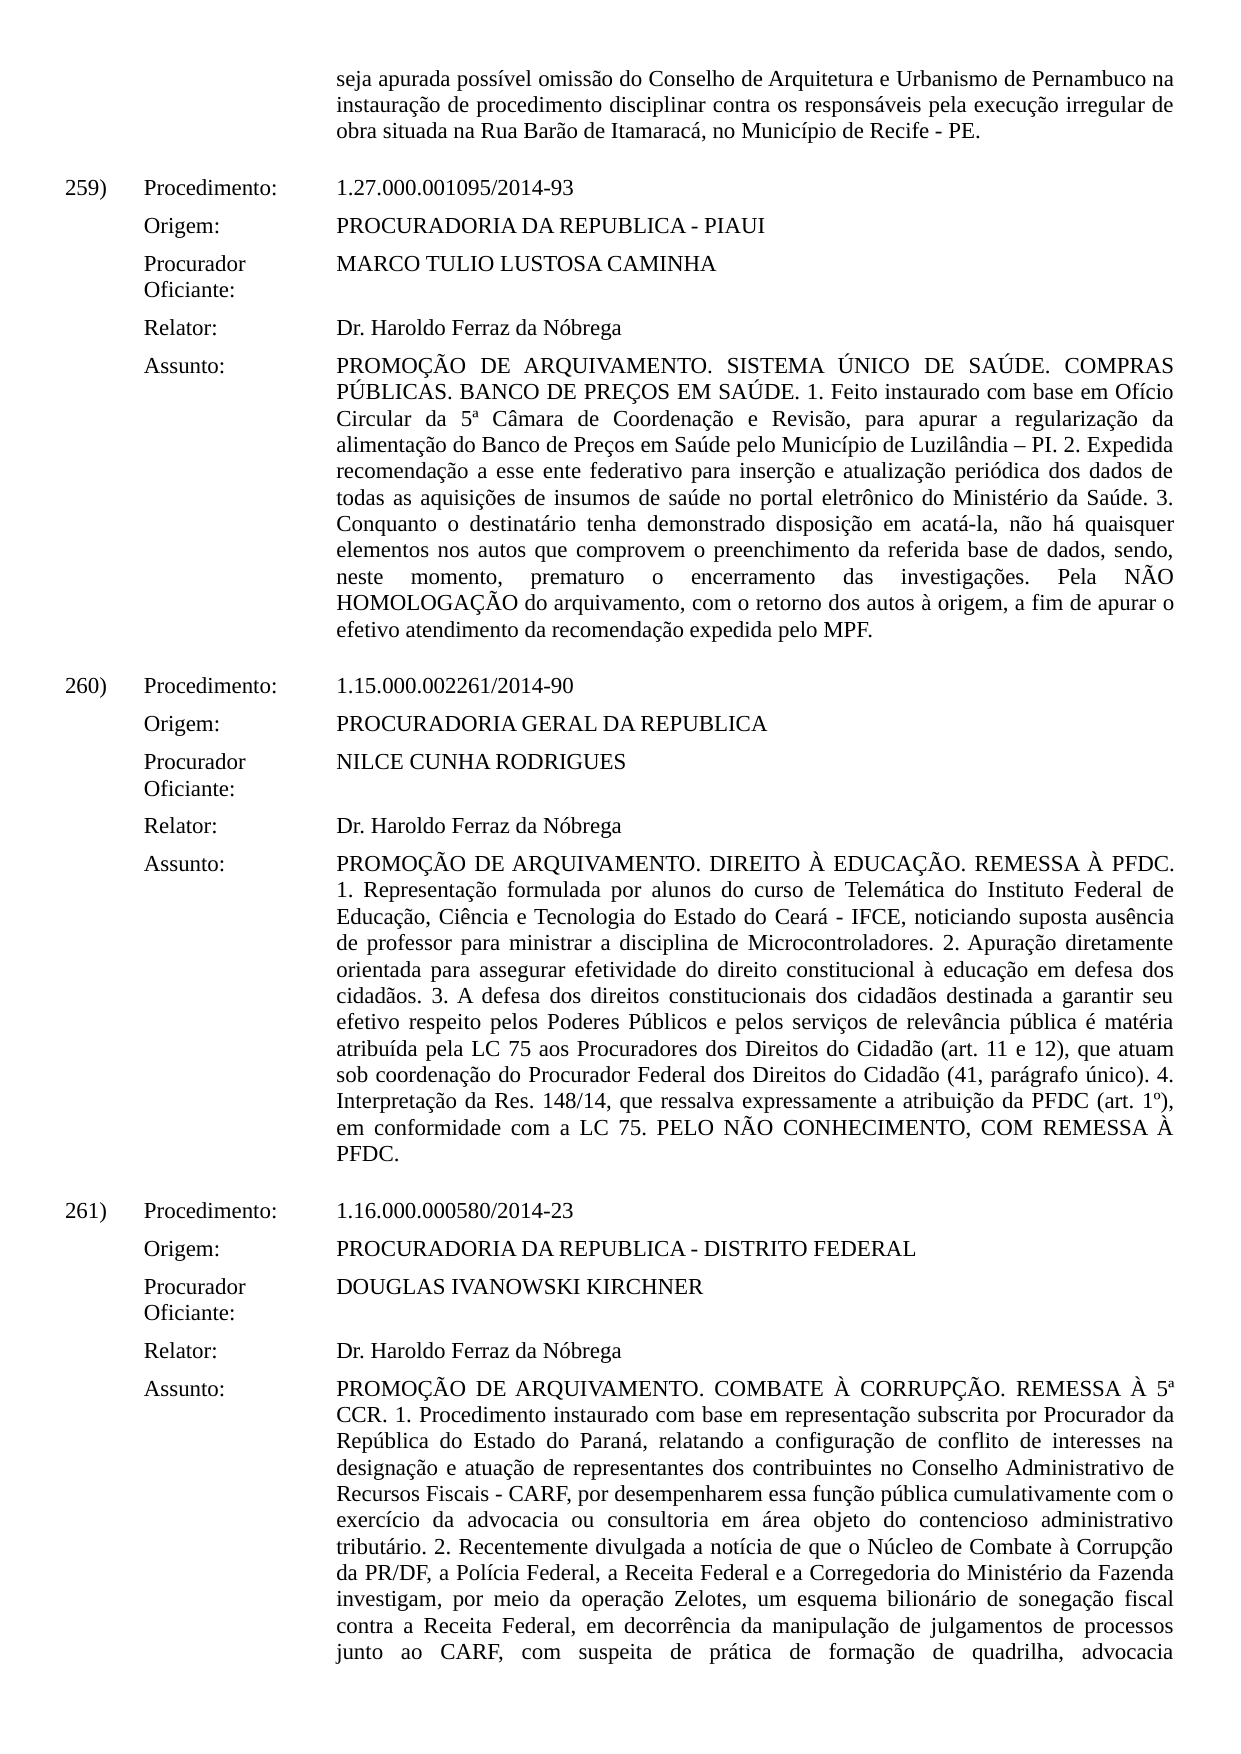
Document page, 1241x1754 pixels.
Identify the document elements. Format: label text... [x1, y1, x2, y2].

table_cell seja apurada possível omissão do Conselho de Arquitetura e Urbanismo de Pernambuco na instauração de procedimento disciplinar contra os responsáveis pela execução irregular de obra situada na Rua Barão de Itamaracá, no Município de Recife - PE. [330, 59, 1181, 149]
table_cell NILCE CUNHA RODRIGUES [330, 743, 1181, 807]
table_header Procedimento: [138, 667, 330, 705]
table_header [59, 169, 138, 207]
table_cell Procurador Oficiante: [138, 244, 330, 308]
table_cell Origem: [138, 705, 330, 742]
table_cell [59, 705, 138, 742]
table_header [59, 667, 138, 705]
table_cell PROCURADORIA GERAL DA REPUBLICA [330, 705, 1181, 742]
table_cell Assunto: [138, 346, 330, 648]
table_cell [59, 309, 138, 346]
table_header Procedimento: [138, 1191, 330, 1229]
table_cell Procurador Oficiante: [138, 1267, 330, 1331]
table_cell [59, 807, 138, 844]
table_cell [59, 346, 138, 648]
table_header 1.16.000.000580/2014-23 [330, 1191, 1181, 1229]
table_header 1.27.000.001095/2014-93 [330, 169, 1181, 207]
table_header 1.15.000.002261/2014-90 [330, 667, 1181, 705]
table_cell [59, 1229, 138, 1267]
table_cell MARCO TULIO LUSTOSA CAMINHA [330, 244, 1181, 308]
table_cell [59, 207, 138, 244]
table_cell PROMOÇÃO DE ARQUIVAMENTO. DIREITO À EDUCAÇÃO. REMESSA À PFDC. 1. Representação formulada por alunos do curso de Telemática do Instituto Federal de Educação, Ciência e Tecnologia do Estado do Ceará - IFCE, noticiando suposta ausência de professor para ministrar a disciplina de Microcontroladores. 2. Apuração diretamente orientada para assegurar efetividade do direito constitucional à educação em defesa dos cidadãos. 3. A defesa dos direitos constitucionais dos cidadãos destinada a garantir seu efetivo respeito pelos Poderes Públicos e pelos serviços de relevância pública é matéria atribuída pela LC 75 aos Procuradores dos Direitos do Cidadão (art. 11 e 12), que atuam sob coordenação do Procurador Federal dos Direitos do Cidadão (41, parágrafo único). 4. Interpretação da Res. 148/14, que ressalva expressamente a atribuição da PFDC (art. 1º), em conformidade com a LC 75. PELO NÃO CONHECIMENTO, COM REMESSA À PFDC. [330, 845, 1181, 1172]
table_cell [59, 244, 138, 308]
table_cell Procurador Oficiante: [138, 743, 330, 807]
table_cell Relator: [138, 309, 330, 346]
table_cell PROCURADORIA DA REPUBLICA - DISTRITO FEDERAL [330, 1229, 1181, 1267]
table_cell Relator: [138, 1331, 330, 1369]
table_cell [59, 59, 138, 149]
table_cell [59, 1267, 138, 1331]
table_cell PROMOÇÃO DE ARQUIVAMENTO. SISTEMA ÚNICO DE SAÚDE. COMPRAS PÚBLICAS. BANCO DE PREÇOS EM SAÚDE. 1. Feito instaurado com base em Ofício Circular da 5ª Câmara de Coordenação e Revisão, para apurar a regularização da alimentação do Banco de Preços em Saúde pelo Município de Luzilândia – PI. 2. Expedida recomendação a esse ente federativo para inserção e atualização periódica dos dados de todas as aquisições de insumos de saúde no portal eletrônico do Ministério da Saúde. 3. Conquanto o destinatário tenha demonstrado disposição em acatá-la, não há quaisquer elementos nos autos que comprovem o preenchimento da referida base de dados, sendo, neste momento, prematuro o encerramento das investigações. Pela NÃO HOMOLOGAÇÃO do arquivamento, com o retorno dos autos à origem, a fim de apurar o efetivo atendimento da recomendação expedida pelo MPF. [330, 346, 1181, 648]
table_cell Assunto: [138, 845, 330, 1172]
table_cell Origem: [138, 207, 330, 244]
table_cell PROCURADORIA DA REPUBLICA - PIAUI [330, 207, 1181, 244]
table_cell [59, 1369, 138, 1670]
table_cell DOUGLAS IVANOWSKI KIRCHNER [330, 1267, 1181, 1331]
table_cell Relator: [138, 807, 330, 844]
table_cell PROMOÇÃO DE ARQUIVAMENTO. COMBATE À CORRUPÇÃO. REMESSA À 5ª CCR. 1. Procedimento instaurado com base em representação subscrita por Procurador da República do Estado do Paraná, relatando a configuração de conflito de interesses na designação e atuação de representantes dos contribuintes no Conselho Administrativo de Recursos Fiscais - CARF, por desempenharem essa função pública cumulativamente com o exercício da advocacia ou consultoria em área objeto do contencioso administrativo tributário. 2. Recentemente divulgada a notícia de que o Núcleo de Combate à Corrupção da PR/DF, a Polícia Federal, a Receita Federal e a Corregedoria do Ministério da Fazenda investigam, por meio da operação Zelotes, um esquema bilionário de sonegação fiscal contra a Receita Federal, em decorrência da manipulação de julgamentos de processos junto ao CARF, com suspeita de prática de formação de quadrilha, advocacia [330, 1369, 1181, 1670]
table_cell Dr. Haroldo Ferraz da Nóbrega [330, 1331, 1181, 1369]
table_cell [59, 845, 138, 1172]
table_cell [59, 1331, 138, 1369]
table_cell [138, 59, 330, 149]
table_cell Origem: [138, 1229, 330, 1267]
table_header Procedimento: [138, 169, 330, 207]
table_cell Dr. Haroldo Ferraz da Nóbrega [330, 807, 1181, 844]
table_cell Dr. Haroldo Ferraz da Nóbrega [330, 309, 1181, 346]
table_header [59, 1191, 138, 1229]
table_cell [59, 743, 138, 807]
table_cell Assunto: [138, 1369, 330, 1670]
